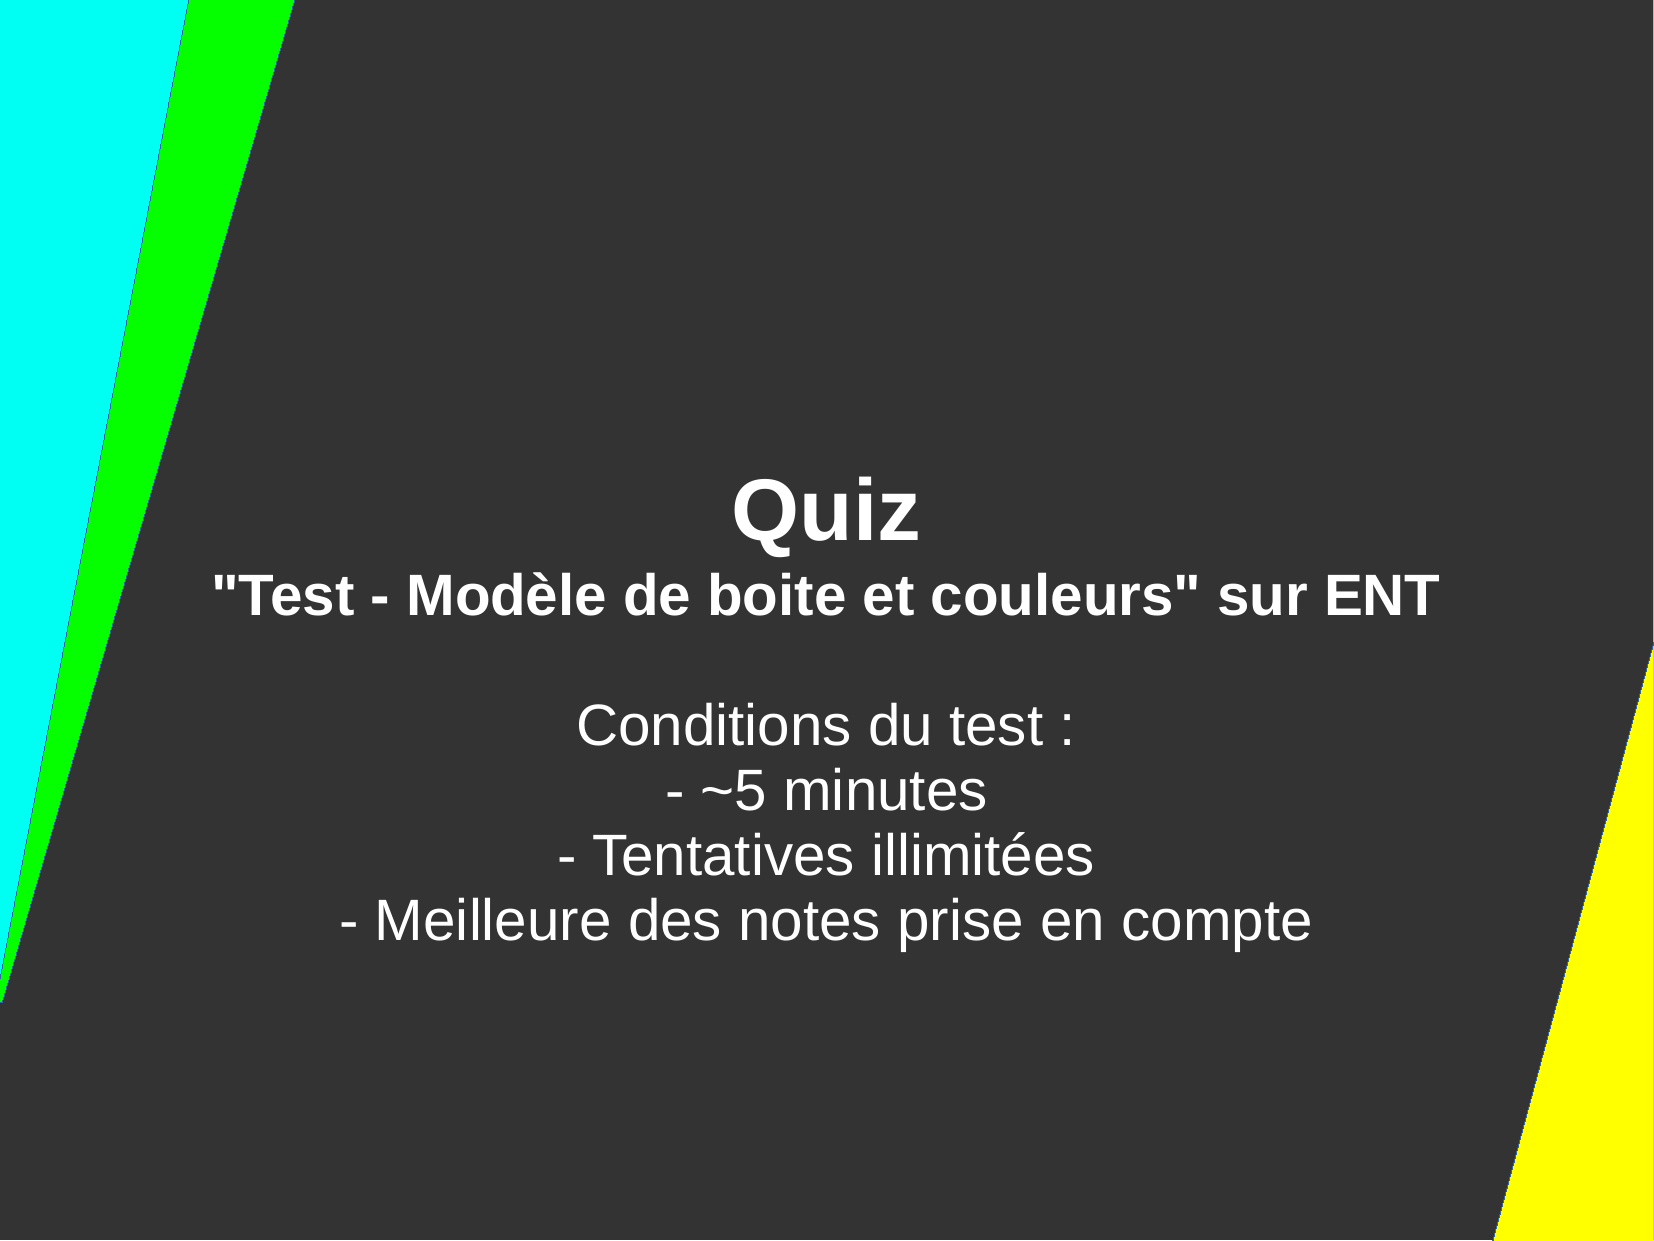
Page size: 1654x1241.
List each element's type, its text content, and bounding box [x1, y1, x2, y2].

text_box [0, 0, 295, 1003]
text_box [1492, 641, 1654, 1241]
title "Test - Modèle de boite et couleurs" sur ENT Conditions du test : - ~5 minutes - Tentatives illimitées - Meilleure des notes prise en compte [31, 562, 1622, 953]
title Quiz [31, 460, 1622, 562]
